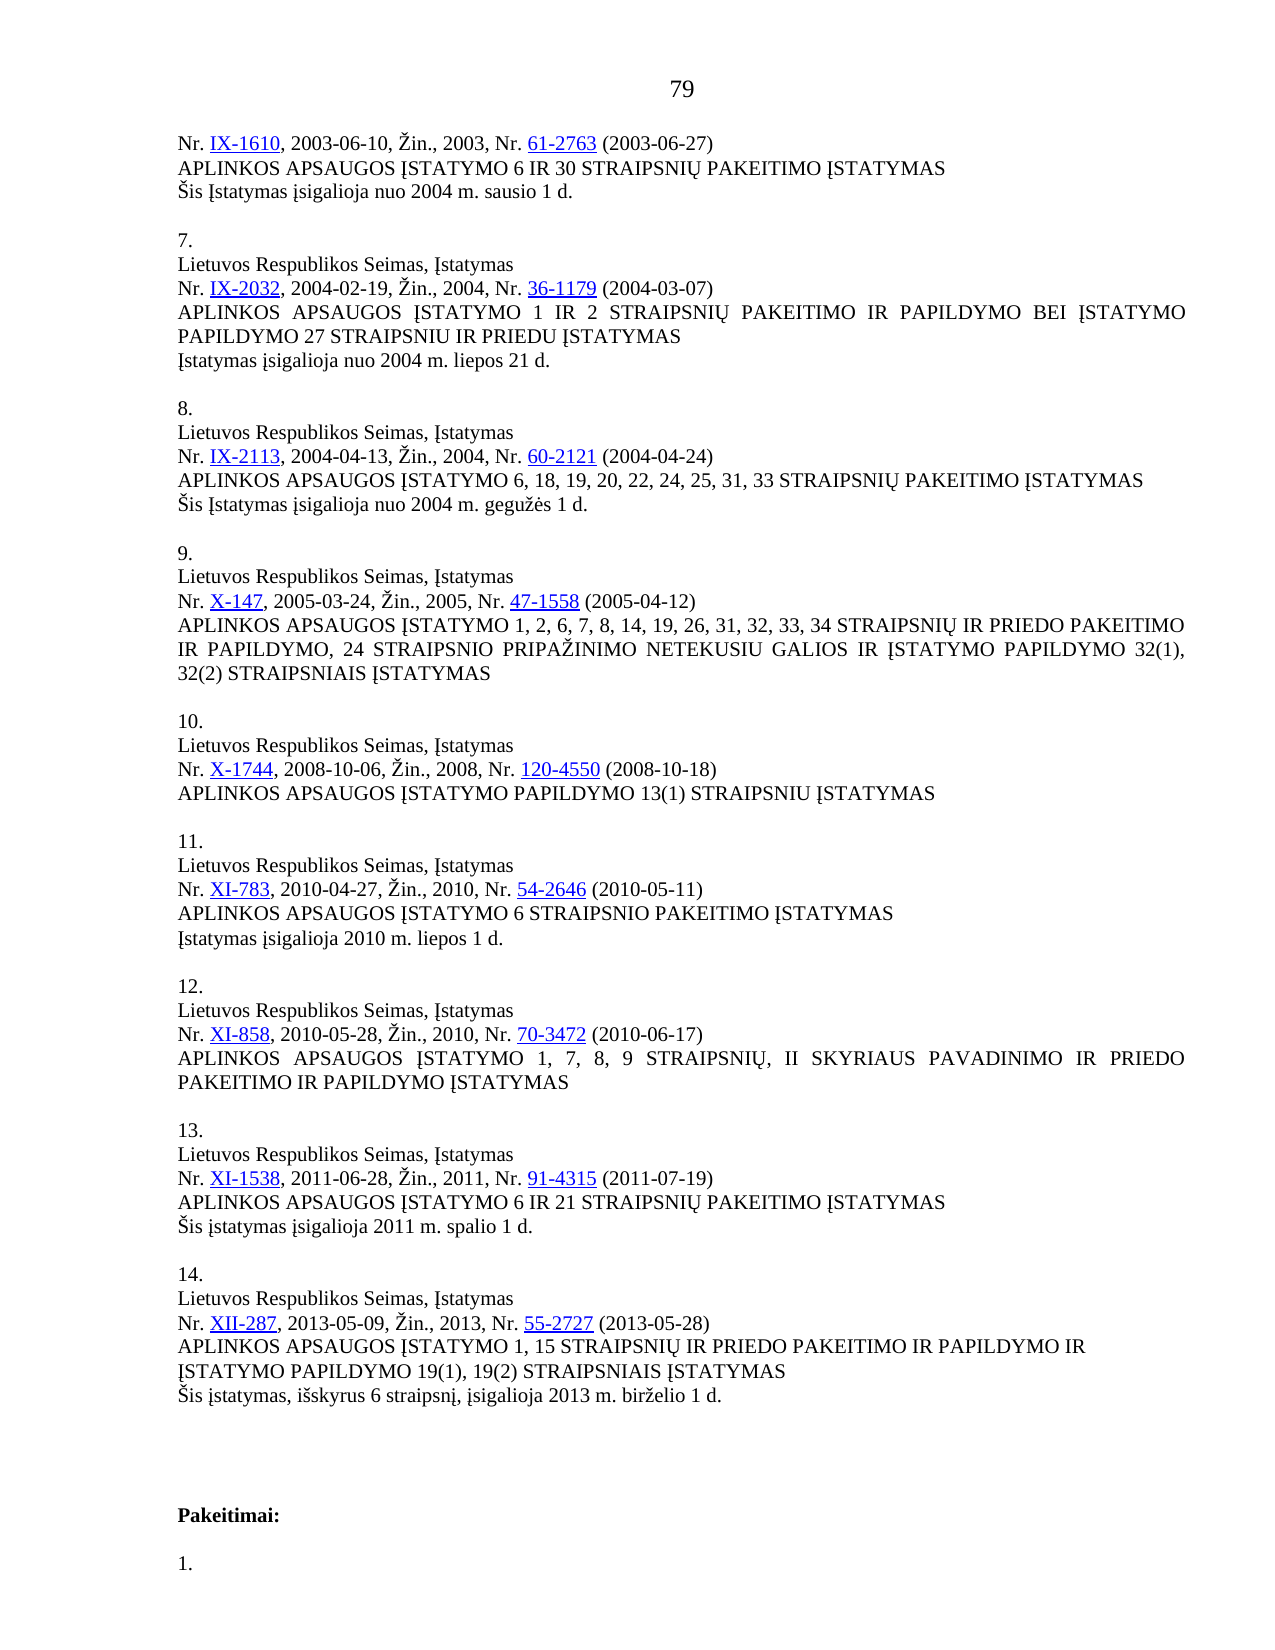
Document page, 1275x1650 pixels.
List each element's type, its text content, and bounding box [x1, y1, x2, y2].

text 7. [177, 228, 1186, 252]
text Lietuvos Respublikos Seimas, Įstatymas [177, 1286, 1186, 1310]
text Lietuvos Respublikos Seimas, Įstatymas [177, 564, 1186, 588]
text Nr. XI-1538, 2011-06-28, Žin., 2011, Nr. 91-4315 (2011-07-19) [177, 1166, 1186, 1190]
text Šis Įstatymas įsigalioja nuo 2004 m. gegužės 1 d. [177, 492, 1186, 516]
text 12. [177, 973, 1186, 998]
text Nr. X-1744, 2008-10-06, Žin., 2008, Nr. 120-4550 (2008-10-18) [177, 757, 1186, 781]
text Nr. IX-1610, 2003-06-10, Žin., 2003, Nr. 61-2763 (2003-06-27) [177, 131, 1186, 155]
text APLINKOS APSAUGOS ĮSTATYMO 6 IR 30 STRAIPSNIŲ PAKEITIMO ĮSTATYMAS [177, 155, 1186, 179]
text Įstatymas įsigalioja nuo 2004 m. liepos 21 d. [177, 348, 1186, 372]
text APLINKOS APSAUGOS ĮSTATYMO 1 IR 2 STRAIPSNIŲ PAKEITIMO IR PAPILDYMO BEI ĮSTATYMO PAPILDYMO 27 STRAIPSNIU IR PRIEDU ĮSTATYMAS [177, 300, 1186, 348]
text Nr. XII-287, 2013-05-09, Žin., 2013, Nr. 55-2727 (2013-05-28) [177, 1310, 1186, 1334]
text Nr. X-147, 2005-03-24, Žin., 2005, Nr. 47-1558 (2005-04-12) [177, 588, 1186, 613]
text APLINKOS APSAUGOS ĮSTATYMO 1, 15 STRAIPSNIŲ IR PRIEDO PAKEITIMO IR PAPILDYMO IR ĮSTATYMO PAPILDYMO 19(1), 19(2) STRAIPSNIAIS ĮSTATYMAS [177, 1334, 1186, 1383]
text APLINKOS APSAUGOS ĮSTATYMO 6 IR 21 STRAIPSNIŲ PAKEITIMO ĮSTATYMAS [177, 1190, 1186, 1214]
text 11. [177, 829, 1186, 853]
text Šis įstatymas, išskyrus 6 straipsnį, įsigalioja 2013 m. birželio 1 d. [177, 1383, 1186, 1407]
text Nr. IX-2113, 2004-04-13, Žin., 2004, Nr. 60-2121 (2004-04-24) [177, 444, 1186, 468]
text 8. [177, 396, 1186, 420]
text Įstatymas įsigalioja 2010 m. liepos 1 d. [177, 925, 1186, 949]
text Lietuvos Respublikos Seimas, Įstatymas [177, 420, 1186, 444]
text Lietuvos Respublikos Seimas, Įstatymas [177, 998, 1186, 1022]
text 14. [177, 1262, 1186, 1286]
text Lietuvos Respublikos Seimas, Įstatymas [177, 252, 1186, 276]
text Šis įstatymas įsigalioja 2011 m. spalio 1 d. [177, 1214, 1186, 1238]
text APLINKOS APSAUGOS ĮSTATYMO 1, 7, 8, 9 STRAIPSNIŲ, II SKYRIAUS PAVADINIMO IR PRIEDO PAKEITIMO IR PAPILDYMO ĮSTATYMAS [177, 1046, 1186, 1094]
text APLINKOS APSAUGOS ĮSTATYMO 6 STRAIPSNIO PAKEITIMO ĮSTATYMAS [177, 901, 1186, 925]
text Pakeitimai: [177, 1503, 1186, 1527]
text 9. [177, 540, 1186, 564]
text Lietuvos Respublikos Seimas, Įstatymas [177, 853, 1186, 877]
text 10. [177, 709, 1186, 733]
text APLINKOS APSAUGOS ĮSTATYMO 1, 2, 6, 7, 8, 14, 19, 26, 31, 32, 33, 34 STRAIPSNIŲ IR PRIEDO PAKEITIMO IR PAPILDYMO, 24 STRAIPSNIO PRIPAŽINIMO NETEKUSIU GALIOS IR ĮSTATYMO PAPILDYMO 32(1), 32(2) STRAIPSNIAIS ĮSTATYMAS [177, 613, 1186, 685]
text Lietuvos Respublikos Seimas, Įstatymas [177, 733, 1186, 757]
text 1. [177, 1551, 1186, 1575]
text 13. [177, 1118, 1186, 1142]
text Nr. IX-2032, 2004-02-19, Žin., 2004, Nr. 36-1179 (2004-03-07) [177, 276, 1186, 300]
text APLINKOS APSAUGOS ĮSTATYMO 6, 18, 19, 20, 22, 24, 25, 31, 33 STRAIPSNIŲ PAKEITIMO ĮSTATYMAS [177, 468, 1186, 492]
text Nr. XI-858, 2010-05-28, Žin., 2010, Nr. 70-3472 (2010-06-17) [177, 1022, 1186, 1046]
text Šis Įstatymas įsigalioja nuo 2004 m. sausio 1 d. [177, 179, 1186, 203]
text Nr. XI-783, 2010-04-27, Žin., 2010, Nr. 54-2646 (2010-05-11) [177, 877, 1186, 901]
text Lietuvos Respublikos Seimas, Įstatymas [177, 1142, 1186, 1166]
text APLINKOS APSAUGOS ĮSTATYMO PAPILDYMO 13(1) STRAIPSNIU ĮSTATYMAS [177, 781, 1186, 805]
